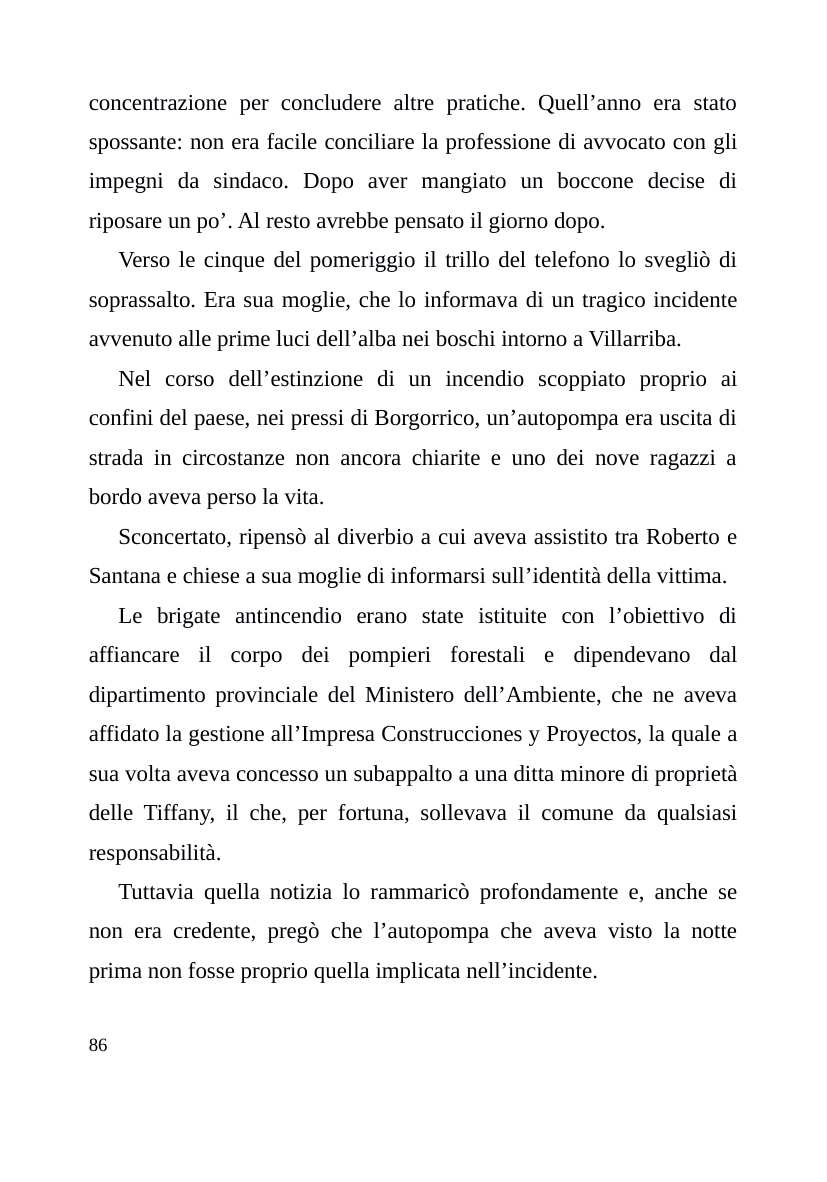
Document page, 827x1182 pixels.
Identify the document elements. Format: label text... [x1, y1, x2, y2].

text concentrazione per concludere altre pratiche. Quell’anno era stato spossante: non era facile conciliare la professione di avvocato con gli impegni da sindaco. Dopo aver mangiato un boccone decise di riposare un po’. Al resto avrebbe pensato il giorno dopo. [88, 88, 738, 233]
text Sconcertato, ripensò al diverbio a cui aveva assistito tra Roberto e Santana e chiese a sua moglie di informarsi sull’identità della vittima. [88, 523, 738, 589]
text Nel corso dell’estinzione di un incendio scoppiato proprio ai confini del paese, nei pressi di Borgorrico, un’autopompa era uscita di strada in circostanze non ancora chiarite e uno dei nove ragazzi a bordo aveva perso la vita. [88, 365, 738, 510]
text Le brigate antincendio erano state istituite con l’obiettivo di affiancare il corpo dei pompieri forestali e dipendevano dal dipartimento provinciale del Ministero dell’Ambiente, che ne aveva affidato la gestione all’Impresa Construcciones y Proyectos, la quale a sua volta aveva concesso un subappalto a una ditta minore di proprietà delle Tiffany, il che, per fortuna, sollevava il comune da qualsiasi responsabilità. [88, 602, 738, 865]
text Tuttavia quella notizia lo rammaricò profondamente e, anche se non era credente, pregò che l’autopompa che aveva visto la notte prima non fosse proprio quella implicata nell’incidente. [88, 878, 738, 983]
text Verso le cinque del pomeriggio il trillo del telefono lo svegliò di soprassalto. Era sua moglie, che lo informava di un tragico incidente avvenuto alle prime luci dell’alba nei boschi intorno a Villarriba. [88, 246, 738, 352]
